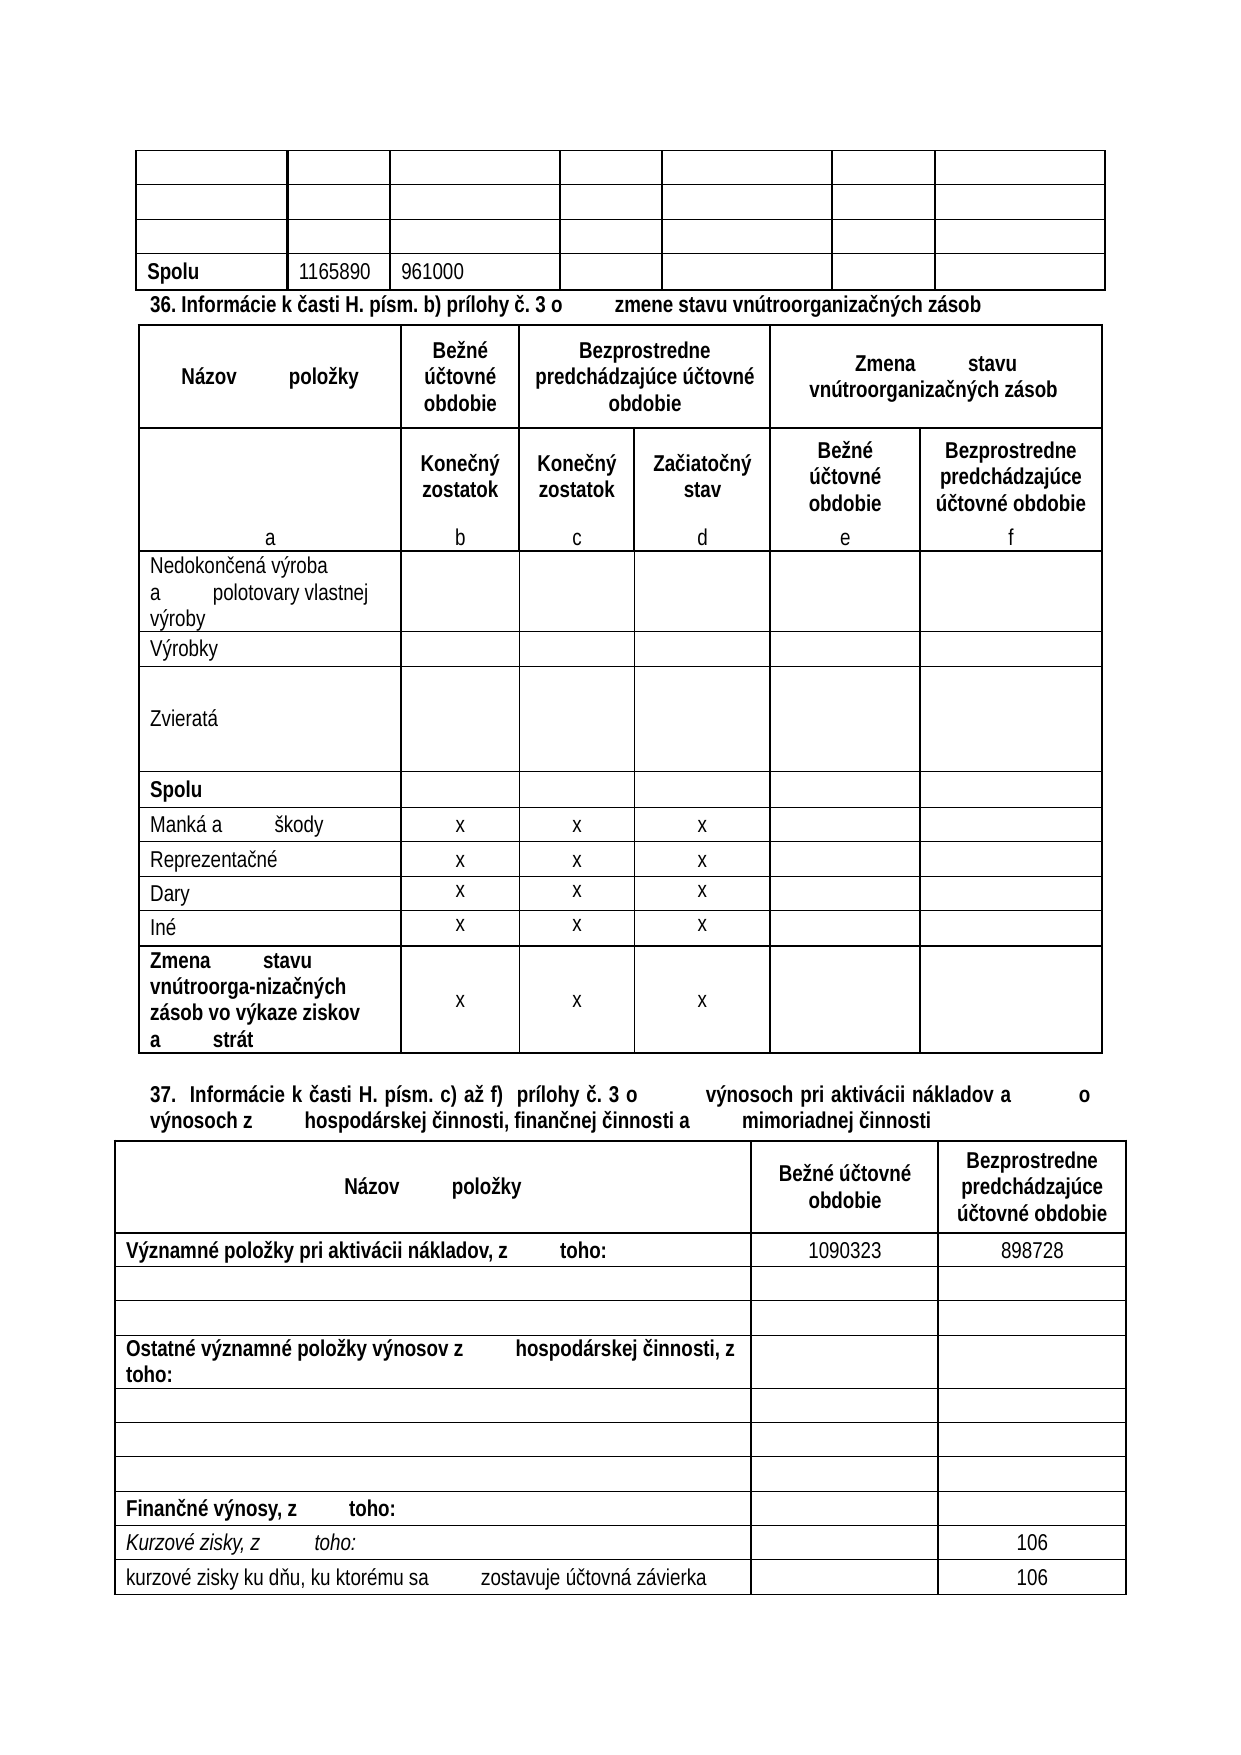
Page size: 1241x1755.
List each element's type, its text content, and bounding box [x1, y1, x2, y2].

table_cell [921, 808, 1101, 841]
table_cell x [520, 877, 634, 910]
table_cell [939, 1457, 1125, 1491]
table_cell Výrobky [140, 632, 400, 666]
table_header Názov položky [140, 326, 400, 427]
table_header Názov položky [116, 1142, 750, 1232]
table_cell 1165890 [289, 254, 389, 289]
table_cell [752, 1389, 937, 1422]
table_cell [116, 1267, 750, 1300]
table_cell 1090323 [752, 1234, 937, 1266]
table_cell [771, 947, 919, 1052]
table_cell Iné [140, 911, 400, 944]
table_cell [771, 877, 919, 910]
table_cell [520, 772, 634, 807]
table_cell d [635, 524, 769, 550]
table_header Bezprostredne predchádzajúce účtovné obdobie [939, 1142, 1125, 1232]
table_cell [939, 1336, 1125, 1387]
table_cell f [921, 524, 1101, 550]
table_cell x [402, 808, 519, 841]
table_cell [391, 220, 559, 253]
table_cell [137, 220, 286, 253]
table_cell [939, 1389, 1125, 1422]
table_cell [752, 1457, 937, 1491]
table_cell b [402, 524, 518, 550]
table_cell [752, 1492, 937, 1525]
table_cell [939, 1267, 1125, 1300]
subtitle 36. Informácie k časti H. písm. b) prílohy č. 3 o zmene stavu vnútroorganizačných zásob [150, 291, 1090, 317]
table_cell Zmena stavu vnútroorga-nizačných zásob vo výkaze ziskov a strát [140, 947, 400, 1052]
table_cell [833, 254, 934, 289]
table_cell [921, 947, 1101, 1052]
table_cell Začiatočný stav [635, 429, 769, 524]
table_cell [771, 842, 919, 876]
table_cell [561, 185, 661, 219]
table_cell [635, 667, 769, 771]
table_cell Konečný zostatok [402, 429, 518, 524]
table_cell Spolu [140, 772, 400, 807]
table_cell [663, 151, 831, 184]
table_cell [137, 185, 286, 219]
table_cell x [635, 808, 769, 841]
table_cell 106 [939, 1560, 1125, 1594]
table_cell x [402, 842, 519, 876]
table_cell [116, 1301, 750, 1335]
table_cell [771, 632, 919, 666]
subtitle 37. Informácie k časti H. písm. c) až f) prílohy č. 3 o výnosoch pri aktivácii nákladov a o výnosoch z hospodárskej činnosti, finančnej činnosti a mimoriadnej činnosti [150, 1081, 1090, 1133]
table_cell [921, 632, 1101, 666]
table_cell [939, 1492, 1125, 1525]
table_cell [635, 552, 769, 631]
table_cell [752, 1301, 937, 1335]
table_cell [116, 1423, 750, 1456]
table_cell [771, 667, 919, 771]
table_cell Bežné účtovné obdobie [771, 429, 919, 524]
table_cell Dary [140, 877, 400, 910]
table_cell [663, 254, 831, 289]
table_cell x [635, 911, 769, 944]
table_cell Bezprostredne predchádzajúce účtovné obdobie [921, 429, 1101, 524]
table_cell [833, 185, 934, 219]
table_cell [921, 772, 1101, 807]
table_cell [137, 151, 286, 184]
table_cell [116, 1457, 750, 1491]
table_cell Kurzové zisky, z toho: [116, 1526, 750, 1559]
table_cell x [402, 877, 519, 910]
table_header Bežné účtovné obdobie [402, 326, 518, 427]
table_cell [939, 1301, 1125, 1335]
table_cell Manká a škody [140, 808, 400, 841]
table_cell [402, 772, 519, 807]
table_cell Reprezentačné [140, 842, 400, 876]
table_cell [663, 185, 831, 219]
table_cell [752, 1423, 937, 1456]
table_header Bežné účtovné obdobie [752, 1142, 937, 1232]
table_cell e [771, 524, 919, 550]
table_cell [921, 552, 1101, 631]
table_cell [561, 254, 661, 289]
table_cell x [520, 808, 634, 841]
table_cell c [520, 524, 633, 550]
table_cell [752, 1526, 937, 1559]
table_cell [771, 772, 919, 807]
table_cell [561, 151, 661, 184]
table_cell [771, 911, 919, 944]
table_cell [520, 632, 634, 666]
table_cell [635, 772, 769, 807]
table_cell Významné položky pri aktivácii nákladov, z toho: [116, 1234, 750, 1266]
table_header Zmena stavu vnútroorganizačných zásob [771, 326, 1101, 427]
table_cell a [140, 524, 400, 550]
table_cell [921, 911, 1101, 944]
table_cell [402, 552, 519, 631]
table_cell [921, 877, 1101, 910]
table_cell Nedokončená výroba a polotovary vlastnej výroby [140, 552, 400, 631]
table_cell [921, 667, 1101, 771]
table_cell [289, 185, 389, 219]
table_cell [561, 220, 661, 253]
table_cell [752, 1560, 937, 1594]
table_cell x [520, 947, 634, 1052]
table_cell [833, 220, 934, 253]
table_cell [833, 151, 934, 184]
table_cell [289, 151, 389, 184]
table_cell x [520, 842, 634, 876]
table_cell [752, 1336, 937, 1387]
table_cell 961000 [391, 254, 559, 289]
table_header Bezprostredne predchádzajúce účtovné obdobie [520, 326, 769, 427]
table_cell Spolu [137, 254, 286, 289]
table_cell [771, 552, 919, 631]
table_cell x [635, 842, 769, 876]
table_cell [635, 632, 769, 666]
table_cell x [520, 911, 634, 944]
table_cell [116, 1389, 750, 1422]
table_cell x [402, 911, 519, 944]
table_cell [391, 151, 559, 184]
table_cell [771, 808, 919, 841]
table_cell x [402, 947, 519, 1052]
table_cell Ostatné významné položky výnosov z hospodárskej činnosti, z toho: [116, 1336, 750, 1387]
table_cell [402, 667, 519, 771]
table_cell [752, 1267, 937, 1300]
table_cell x [635, 947, 769, 1052]
table_cell [936, 254, 1104, 289]
table_cell [520, 552, 634, 631]
table_cell x [635, 877, 769, 910]
table_cell [402, 632, 519, 666]
table_cell [936, 151, 1104, 184]
table_cell [663, 220, 831, 253]
table_cell [939, 1423, 1125, 1456]
table_cell [391, 185, 559, 219]
table_cell Konečný zostatok [520, 429, 633, 524]
table_cell [921, 842, 1101, 876]
table_cell [289, 220, 389, 253]
table_cell 106 [939, 1526, 1125, 1559]
table_cell 898728 [939, 1234, 1125, 1266]
table_cell [140, 429, 400, 524]
table_cell [936, 185, 1104, 219]
table_cell Finančné výnosy, z toho: [116, 1492, 750, 1525]
table_cell [936, 220, 1104, 253]
table_cell kurzové zisky ku dňu, ku ktorému sa zostavuje účtovná závierka [116, 1560, 750, 1594]
table_cell Zvieratá [140, 667, 400, 771]
table_cell [520, 667, 634, 771]
